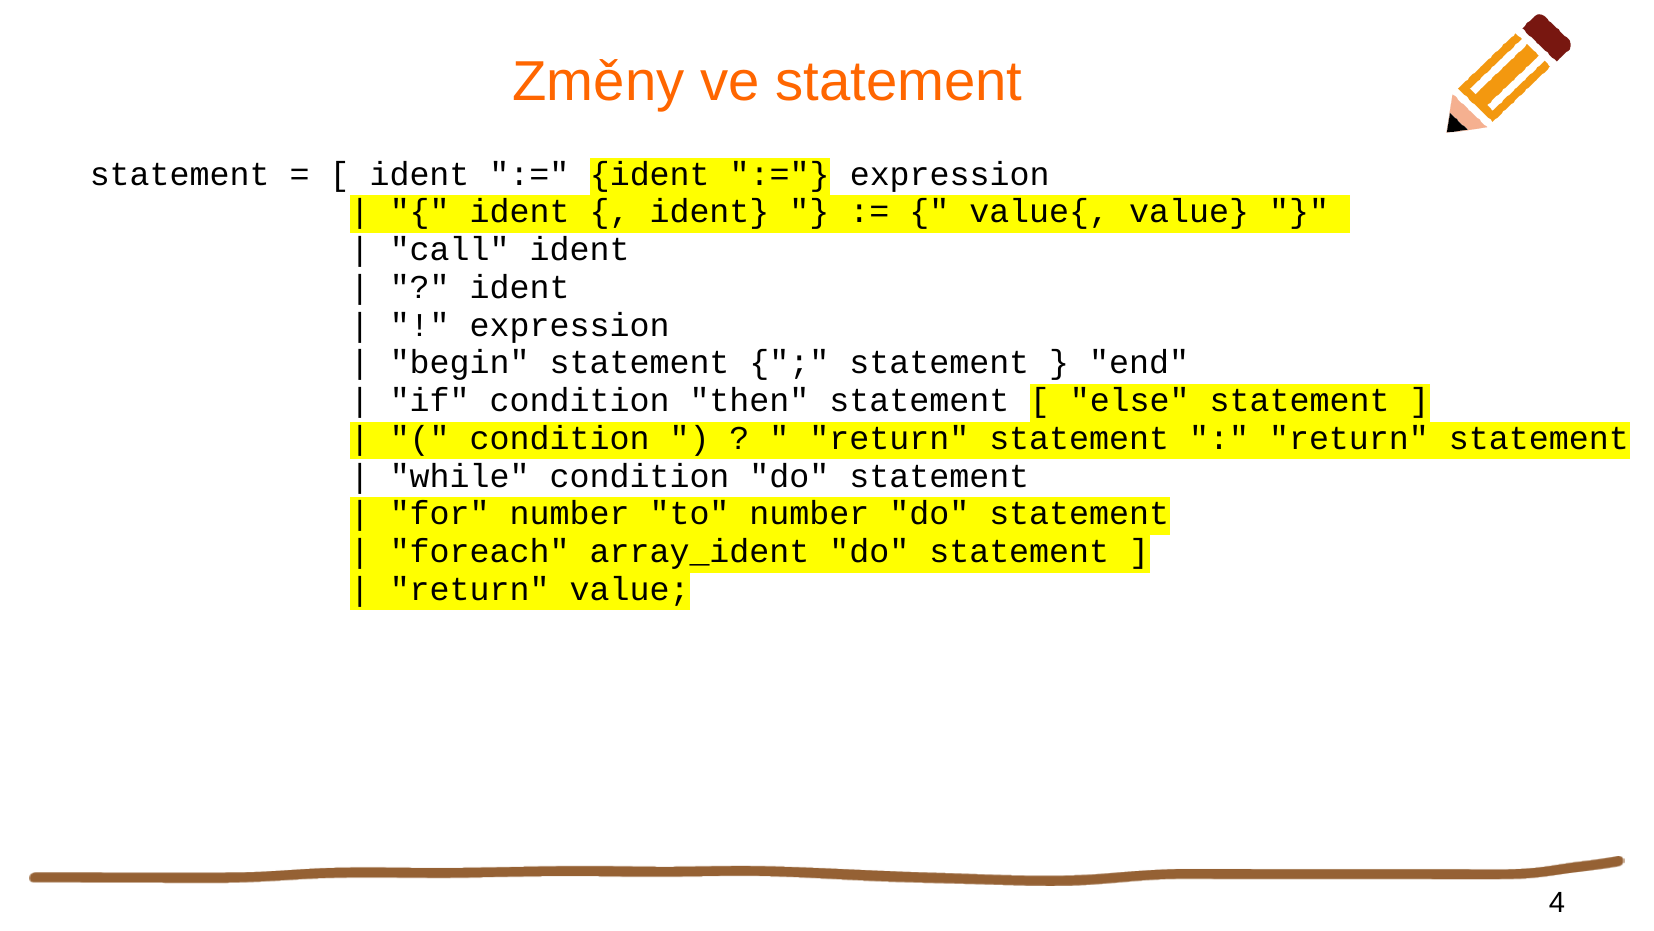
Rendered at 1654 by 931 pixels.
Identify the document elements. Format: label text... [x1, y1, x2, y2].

picture [29, 856, 1625, 886]
picture [1446, 14, 1571, 133]
title Změny ve statement [88, 29, 1447, 133]
text_box statement = [ ident ":=" {ident ":="} expression | "{" ident {, ident} "} := {" value{, value} "}" | "call" ident | "?" ident | "!" expression | "begin" statement {";" statement } "end" | "if" condition "then" statement [ "else" statement ] | "(" condition ") ? " "return" statement ":" "return" statement | "while" condition "do" statement | "for" number "to" number "do" statement | "foreach" array_ident "do" statement ] | "return" value; [75, 150, 1651, 804]
